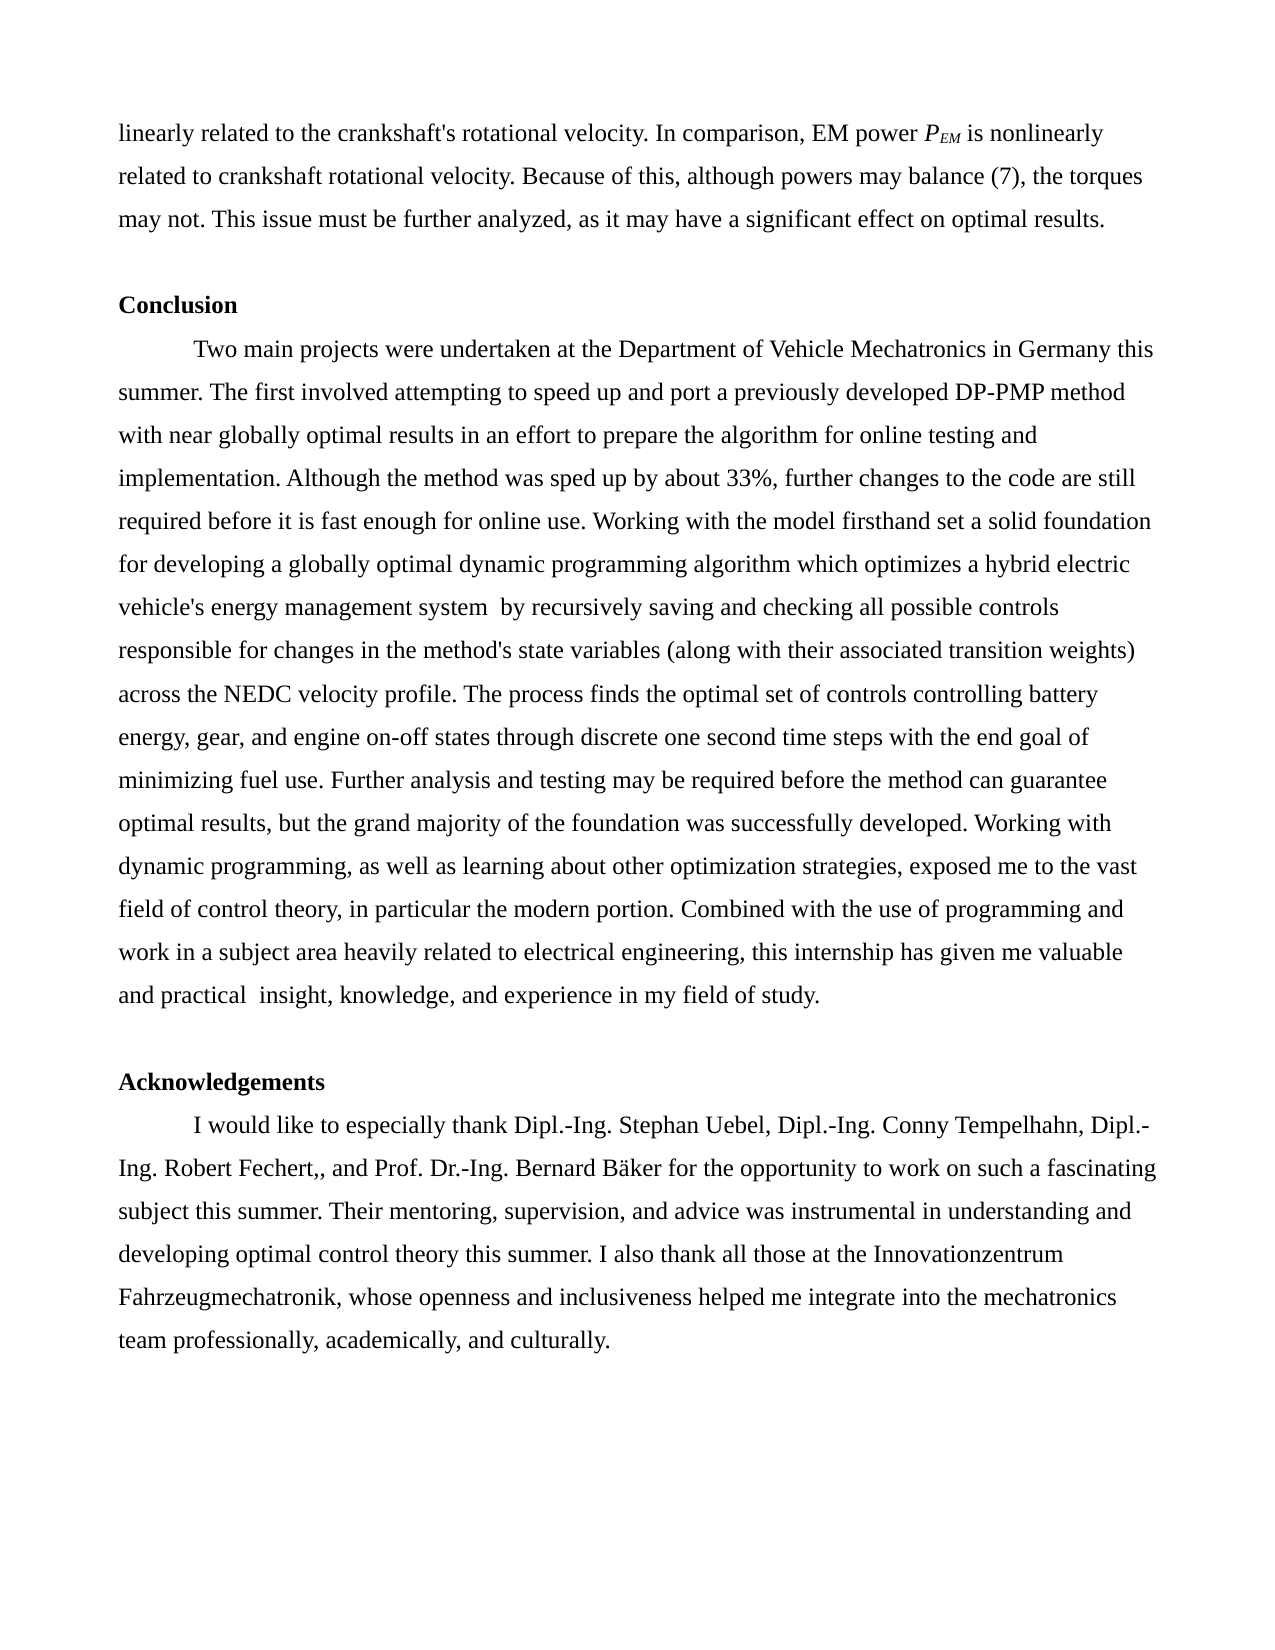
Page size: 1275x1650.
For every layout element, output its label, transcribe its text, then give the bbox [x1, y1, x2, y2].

text I would like to especially thank Dipl.-Ing. Stephan Uebel, Dipl.-Ing. Conny Tempelhahn, Dipl.-Ing. Robert Fechert,, and Prof. Dr.-Ing. Bernard Bäker for the opportunity to work on such a fascinating subject this summer. Their mentoring, supervision, and advice was instrumental in understanding and developing optimal control theory this summer. I also thank all those at the Innovationzentrum Fahrzeugmechatronik, whose openness and inclusiveness helped me integrate into the mechatronics team professionally, academically, and culturally. [118, 1110, 1157, 1354]
text linearly related to the crankshaft's rotational velocity. In comparison, EM power PEM is nonlinearly related to crankshaft rotational velocity. Because of this, although powers may balance (7), the torques may not. This issue must be further analyzed, as it may have a significant effect on optimal results. [118, 118, 1157, 233]
text Two main projects were undertaken at the Department of Vehicle Mechatronics in Germany this summer. The first involved attempting to speed up and port a previously developed DP-PMP method with near globally optimal results in an effort to prepare the algorithm for online testing and implementation. Although the method was sped up by about 33%, further changes to the code are still required before it is fast enough for online use. Working with the model firsthand set a solid foundation for developing a globally optimal dynamic programming algorithm which optimizes a hybrid electric vehicle's energy management system by recursively saving and checking all possible controls responsible for changes in the method's state variables (along with their associated transition weights) across the NEDC velocity profile. The process finds the optimal set of controls controlling battery energy, gear, and engine on-off states through discrete one second time steps with the end goal of minimizing fuel use. Further analysis and testing may be required before the method can guarantee optimal results, but the grand majority of the foundation was successfully developed. Working with dynamic programming, as well as learning about other optimization strategies, exposed me to the vast field of control theory, in particular the modern portion. Combined with the use of programming and work in a subject area heavily related to electrical engineering, this internship has given me valuable and practical insight, knowledge, and experience in my field of study. [118, 334, 1157, 1009]
text Acknowledgements [118, 1067, 1157, 1096]
text Conclusion [118, 291, 1157, 319]
